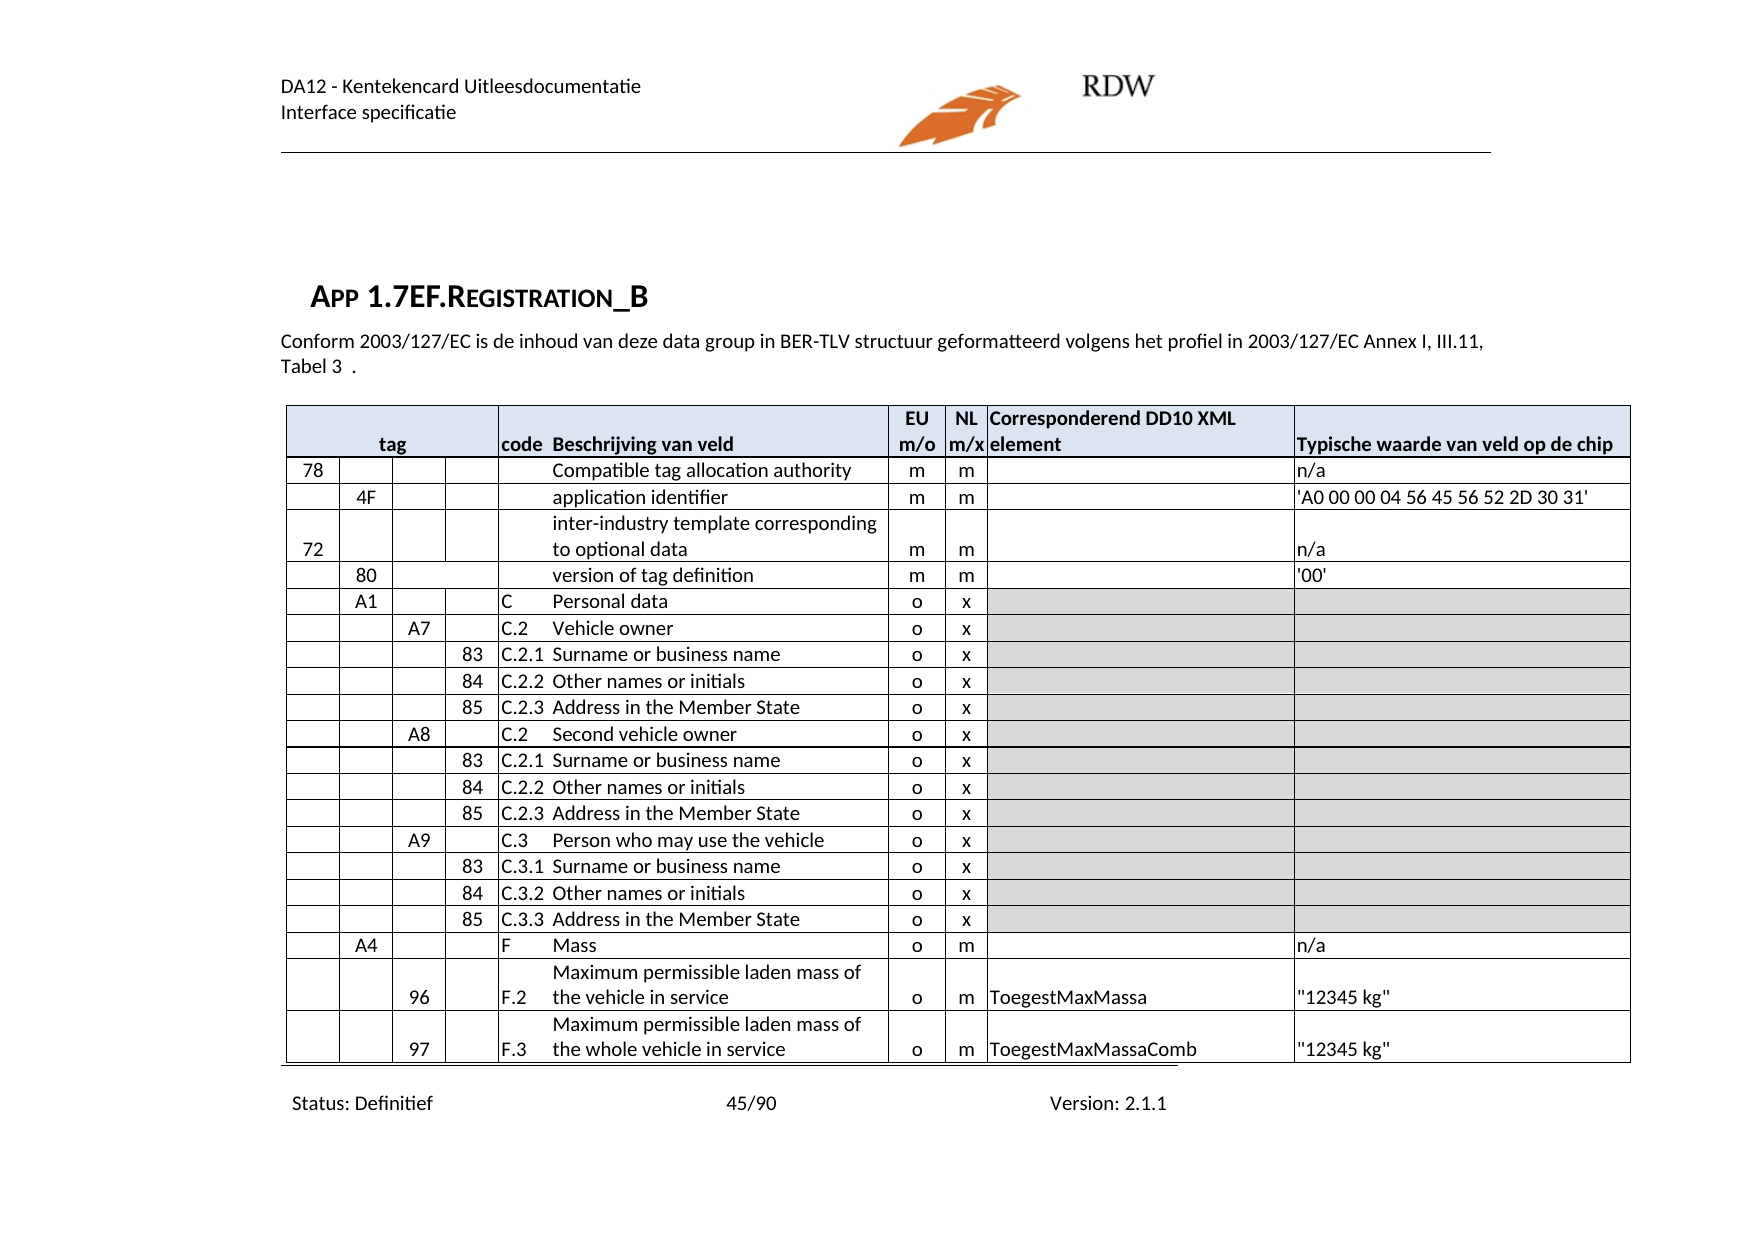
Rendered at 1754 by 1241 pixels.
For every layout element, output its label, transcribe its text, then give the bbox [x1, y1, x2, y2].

table_header Typische waarde van veld op de chip [1295, 406, 1630, 456]
table_cell Personal data [550, 589, 888, 614]
table_cell 4F [340, 484, 392, 509]
table_cell o [889, 827, 945, 852]
table_cell [393, 458, 445, 483]
table_cell A1 [340, 589, 392, 614]
table_cell [988, 615, 1294, 641]
table_cell [393, 562, 446, 588]
table_cell [446, 589, 498, 614]
table_cell [988, 484, 1294, 509]
table_cell F.2 [499, 959, 550, 1010]
table_cell [340, 695, 392, 720]
table_cell [287, 721, 339, 746]
table_cell [287, 774, 339, 799]
table_cell C.2.3 [499, 695, 550, 720]
table_cell "12345 kg" [1295, 1011, 1630, 1062]
table_cell [287, 562, 339, 588]
table_cell C.3 [499, 827, 550, 852]
table_cell 96 [393, 959, 445, 1010]
table_header tag [287, 406, 498, 456]
table_cell C.2.1 [499, 748, 550, 773]
table_cell C.2 [499, 615, 550, 641]
table_cell [446, 458, 498, 483]
table_cell Surname or business name [550, 853, 888, 879]
table_cell [1295, 668, 1630, 693]
table_cell [287, 800, 339, 826]
table_header NL m/x [946, 406, 987, 456]
table_cell [499, 562, 550, 588]
table_cell o [889, 589, 945, 614]
table_cell o [889, 695, 945, 720]
table_cell x [946, 695, 987, 720]
table_cell [287, 906, 339, 932]
table_cell [446, 510, 498, 561]
table_cell [287, 642, 339, 667]
table_cell F [499, 933, 550, 958]
table_cell m [946, 959, 987, 1010]
table_cell Maximum permissible laden mass of the vehicle in service [550, 959, 888, 1010]
table_cell [988, 642, 1294, 667]
table_cell o [889, 933, 945, 958]
table_cell [1295, 721, 1630, 746]
table_header Corresponderend DD10 XML element [988, 406, 1294, 456]
table_cell 85 [446, 906, 498, 932]
table_cell Address in the Member State [550, 906, 888, 932]
table_cell Maximum permissible laden mass of the whole vehicle in service [550, 1011, 888, 1062]
table_cell [340, 880, 392, 905]
table_cell x [946, 589, 987, 614]
table_cell 'A0 00 00 04 56 45 56 52 2D 30 31' [1295, 484, 1630, 509]
table_cell o [889, 774, 945, 799]
table_cell [1295, 880, 1630, 905]
table_cell [393, 668, 445, 693]
table_cell [1295, 906, 1630, 932]
table_cell [499, 510, 550, 561]
table_cell [1295, 615, 1630, 641]
table_cell Compatible tag allocation authority [550, 458, 888, 483]
table_cell A9 [393, 827, 445, 852]
table_cell 80 [340, 562, 392, 588]
table_cell o [889, 1011, 945, 1062]
table_cell [393, 933, 445, 958]
table_cell x [946, 853, 987, 879]
table_cell C.2 [499, 721, 550, 746]
table_cell x [946, 800, 987, 826]
table_cell Address in the Member State [550, 800, 888, 826]
table_cell m [889, 484, 945, 509]
table_cell m [946, 510, 987, 561]
table_cell ToegestMaxMassa [988, 959, 1294, 1010]
table_cell inter-industry template corresponding to optional data [550, 510, 888, 561]
table_cell o [889, 668, 945, 693]
table_cell [340, 853, 392, 879]
table_cell Second vehicle owner [550, 721, 888, 746]
table_cell o [889, 748, 945, 773]
table_cell [988, 695, 1294, 720]
table_cell A7 [393, 615, 445, 641]
table_cell Person who may use the vehicle [550, 827, 888, 852]
table_cell [287, 484, 339, 509]
table_cell n/a [1295, 458, 1630, 483]
table_cell [393, 695, 445, 720]
table_cell A4 [340, 933, 392, 958]
table_cell Surname or business name [550, 748, 888, 773]
table_cell m [889, 510, 945, 561]
table_cell x [946, 827, 987, 852]
table_cell m [946, 484, 987, 509]
table_cell n/a [1295, 510, 1630, 561]
table_cell 72 [287, 510, 339, 561]
table_cell [1295, 642, 1630, 667]
table_cell [393, 748, 445, 773]
table_cell o [889, 721, 945, 746]
table_cell [446, 484, 498, 509]
table_cell [1295, 800, 1630, 826]
table_cell C.2.1 [499, 642, 550, 667]
table_cell [1295, 695, 1630, 720]
table_cell [287, 880, 339, 905]
table_cell 85 [446, 800, 498, 826]
table_cell F.3 [499, 1011, 550, 1062]
table_cell m [946, 562, 987, 588]
table_cell [499, 484, 550, 509]
table_cell [340, 721, 392, 746]
list EF.Registration_B [310, 275, 1491, 316]
table_cell application identifier [550, 484, 888, 509]
table_cell m [946, 458, 987, 483]
table_cell C [499, 589, 550, 614]
table_cell Other names or initials [550, 668, 888, 693]
table_cell ToegestMaxMassaComb [988, 1011, 1294, 1062]
table_cell [287, 827, 339, 852]
table_cell Mass [550, 933, 888, 958]
table_cell [988, 668, 1294, 693]
table_cell C.3.2 [499, 880, 550, 905]
table_cell C.2.2 [499, 774, 550, 799]
table_cell [988, 721, 1294, 746]
table_cell Address in the Member State [550, 695, 888, 720]
table_cell 84 [446, 880, 498, 905]
table_cell [446, 959, 498, 1010]
table_cell Other names or initials [550, 774, 888, 799]
table_cell [393, 774, 445, 799]
table_cell x [946, 906, 987, 932]
table_cell [287, 748, 339, 773]
table_cell [446, 933, 498, 958]
table_cell [446, 827, 498, 852]
table_cell Other names or initials [550, 880, 888, 905]
table_cell [340, 1011, 392, 1062]
table_cell version of tag definition [550, 562, 888, 588]
table_cell [988, 880, 1294, 905]
table_cell "12345 kg" [1295, 959, 1630, 1010]
table_cell [1295, 589, 1630, 614]
table_cell C.3.1 [499, 853, 550, 879]
table_cell [446, 562, 498, 588]
table_cell o [889, 642, 945, 667]
table_cell [988, 458, 1294, 483]
table_cell m [946, 1011, 987, 1062]
table_cell m [946, 933, 987, 958]
table_cell [340, 959, 392, 1010]
table_cell [1295, 774, 1630, 799]
table_cell [287, 853, 339, 879]
table_cell [340, 510, 392, 561]
table_cell 97 [393, 1011, 445, 1062]
table_cell Vehicle owner [550, 615, 888, 641]
table_cell o [889, 853, 945, 879]
table_cell x [946, 748, 987, 773]
table_header Beschrijving van veld [550, 406, 888, 456]
table_cell C.2.3 [499, 800, 550, 826]
table_cell [393, 484, 445, 509]
table_cell 83 [446, 748, 498, 773]
table_cell C.2.2 [499, 668, 550, 693]
table_cell [287, 668, 339, 693]
table_cell [988, 800, 1294, 826]
table_cell A8 [393, 721, 445, 746]
table_cell x [946, 721, 987, 746]
table_cell [287, 933, 339, 958]
table_cell [287, 959, 339, 1010]
table_cell [340, 642, 392, 667]
table_cell [988, 562, 1294, 588]
table_cell '00' [1295, 562, 1630, 588]
table_cell [446, 1011, 498, 1062]
table_cell 85 [446, 695, 498, 720]
table_cell [446, 721, 498, 746]
table_cell [988, 510, 1294, 561]
table_cell Surname or business name [550, 642, 888, 667]
table_cell x [946, 615, 987, 641]
table_cell [340, 774, 392, 799]
table_cell [340, 615, 392, 641]
table_cell [988, 774, 1294, 799]
table_cell 84 [446, 774, 498, 799]
table_cell n/a [1295, 933, 1630, 958]
table_cell m [889, 562, 945, 588]
table_cell [340, 800, 392, 826]
table_cell [1295, 853, 1630, 879]
table_cell C.3.3 [499, 906, 550, 932]
table_cell [393, 906, 445, 932]
table_header code [499, 406, 550, 456]
table_cell 84 [446, 668, 498, 693]
table_cell 83 [446, 853, 498, 879]
table_cell [340, 827, 392, 852]
table_cell [988, 906, 1294, 932]
table_cell x [946, 668, 987, 693]
table_cell x [946, 774, 987, 799]
table_cell 78 [287, 458, 339, 483]
table_cell [446, 615, 498, 641]
table_cell [340, 748, 392, 773]
table_cell [393, 880, 445, 905]
table_cell 83 [446, 642, 498, 667]
table_cell o [889, 906, 945, 932]
table_cell m [889, 458, 945, 483]
table_cell x [946, 880, 987, 905]
table_cell [393, 853, 445, 879]
table_cell [340, 458, 392, 483]
table_cell [988, 827, 1294, 852]
table_cell [287, 695, 339, 720]
table_cell [393, 589, 445, 614]
table_cell x [946, 642, 987, 667]
table_cell [393, 510, 445, 561]
table_cell [340, 906, 392, 932]
table_cell [988, 933, 1294, 958]
table_cell [340, 668, 392, 693]
table_cell [287, 589, 339, 614]
table_cell o [889, 800, 945, 826]
table_cell [287, 615, 339, 641]
table_cell [499, 458, 550, 483]
table_header EU m/o [889, 406, 945, 456]
table_cell [393, 800, 445, 826]
table_cell [287, 1011, 339, 1062]
table_cell [1295, 748, 1630, 773]
table_cell o [889, 615, 945, 641]
table_cell [1295, 827, 1630, 852]
table_cell [988, 589, 1294, 614]
table_cell o [889, 880, 945, 905]
table_cell [988, 853, 1294, 879]
table_cell o [889, 959, 945, 1010]
table_cell [393, 642, 445, 667]
table_cell [988, 748, 1294, 773]
text Conform 2003/127/EC is de inhoud van deze data group in BER-TLV structuur geformatteerd volgens het profiel in 2003/127/EC Annex I, III.11, Tabel 3 [1]. [281, 328, 1491, 379]
